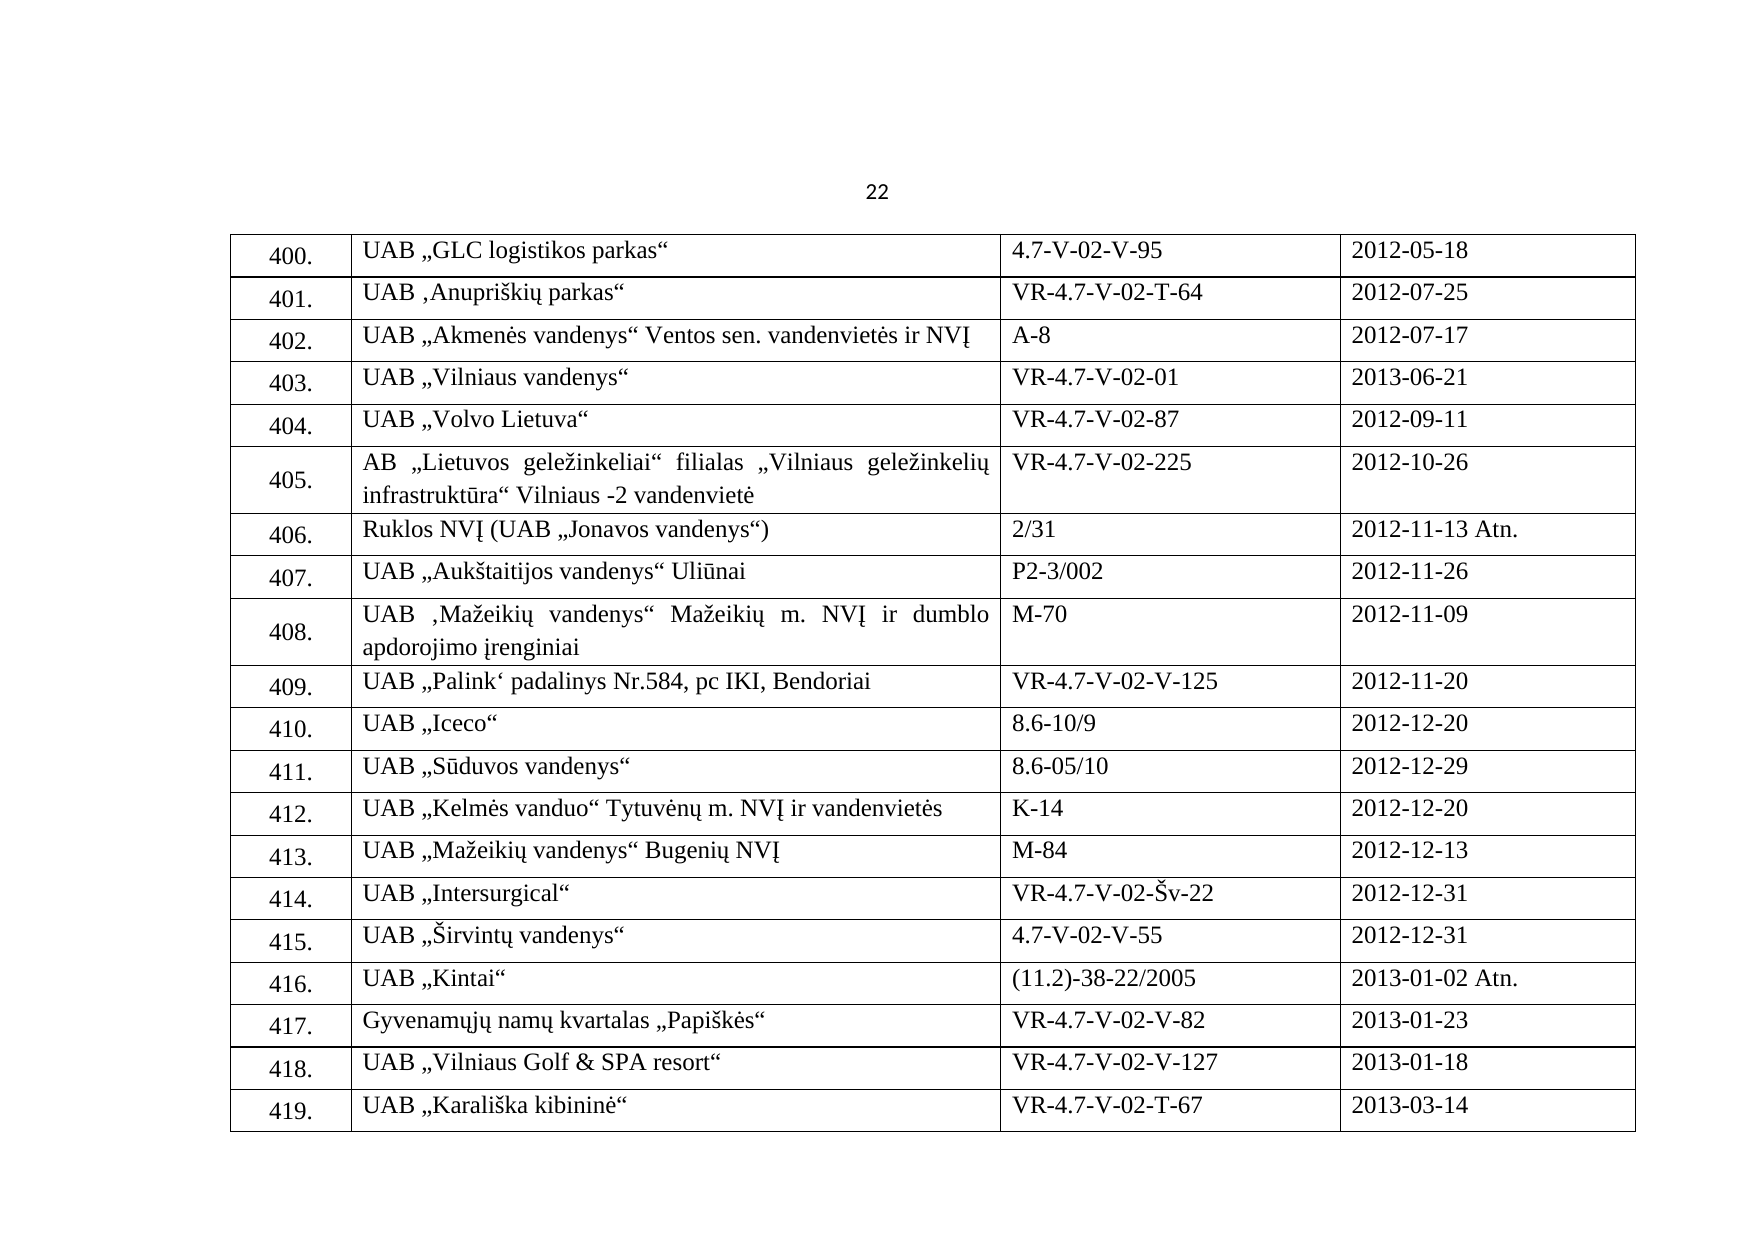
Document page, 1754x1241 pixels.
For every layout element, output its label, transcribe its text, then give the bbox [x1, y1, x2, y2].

table_cell 2012-10-26 [1341, 447, 1635, 513]
table_cell 2012-12-20 [1341, 708, 1635, 750]
table_cell VR-4.7-V-02-T-64 [1001, 278, 1340, 319]
table_cell 4.7-V-02-V-95 [1001, 235, 1340, 276]
table_cell UAB „Akmenės vandenys“ Ventos sen. vandenvietės ir NVĮ [352, 320, 1000, 361]
table_cell UAB „Aukštaitijos vandenys“ Uliūnai [352, 556, 1000, 598]
table_cell 2012-11-09 [1341, 599, 1635, 665]
table_cell 2012-09-11 [1341, 405, 1635, 446]
table_cell 2013-06-21 [1341, 362, 1635, 403]
table_cell A-8 [1001, 320, 1340, 361]
table_cell 2013-01-23 [1341, 1005, 1635, 1046]
table_cell Gyvenamųjų namų kvartalas „Papiškės“ [352, 1005, 1000, 1046]
table_cell UAB „Karališka kibininė“ [352, 1090, 1000, 1131]
table_cell 418. [231, 1048, 351, 1089]
table_cell 2012-12-31 [1341, 878, 1635, 919]
table_cell 2012-11-20 [1341, 666, 1635, 707]
table_cell 2012-12-29 [1341, 751, 1635, 792]
table_cell 406. [231, 514, 351, 555]
table_cell VR-4.7-V-02-V-127 [1001, 1048, 1340, 1089]
table_cell 409. [231, 666, 351, 707]
table_cell UAB ‚Anupriškių parkas“ [352, 278, 1000, 319]
table_cell 407. [231, 556, 351, 598]
table_cell 412. [231, 793, 351, 834]
table_cell VR-4.7-V-02-225 [1001, 447, 1340, 513]
table_cell 8.6-10/9 [1001, 708, 1340, 750]
table_cell UAB „Kelmės vanduo“ Tytuvėnų m. NVĮ ir vandenvietės [352, 793, 1000, 834]
table_cell UAB ‚Mažeikių vandenys“ Mažeikių m. NVĮ ir dumblo apdorojimo įrenginiai [352, 599, 1000, 665]
table_cell K-14 [1001, 793, 1340, 834]
table_cell VR-4.7-V-02-01 [1001, 362, 1340, 403]
table_cell 2012-12-31 [1341, 920, 1635, 962]
table_cell 2012-12-20 [1341, 793, 1635, 834]
table_cell 2012-11-13 Atn. [1341, 514, 1635, 555]
table_cell 404. [231, 405, 351, 446]
table_cell 410. [231, 708, 351, 750]
table_cell 2012-11-26 [1341, 556, 1635, 598]
table_cell VR-4.7-V-02-T-67 [1001, 1090, 1340, 1131]
table_cell VR-4.7-V-02-87 [1001, 405, 1340, 446]
table_cell Ruklos NVĮ (UAB „Jonavos vandenys“) [352, 514, 1000, 555]
table_cell 416. [231, 963, 351, 1004]
table_cell UAB „Mažeikių vandenys“ Bugenių NVĮ [352, 836, 1000, 877]
table_cell 2012-05-18 [1341, 235, 1635, 276]
table_cell UAB „Volvo Lietuva“ [352, 405, 1000, 446]
table_cell M-84 [1001, 836, 1340, 877]
table_cell 2013-01-18 [1341, 1048, 1635, 1089]
table_cell 411. [231, 751, 351, 792]
table_cell VR-4.7-V-02-V-82 [1001, 1005, 1340, 1046]
table_cell P2-3/002 [1001, 556, 1340, 598]
table_cell M-70 [1001, 599, 1340, 665]
table_cell AB „Lietuvos geležinkeliai“ filialas „Vilniaus geležinkelių infrastruktūra“ Vilniaus -2 vandenvietė [352, 447, 1000, 513]
table_cell 2012-12-13 [1341, 836, 1635, 877]
table_cell 4.7-V-02-V-55 [1001, 920, 1340, 962]
table_cell 2013-03-14 [1341, 1090, 1635, 1131]
table_cell 405. [231, 447, 351, 513]
table_cell VR-4.7-V-02-V-125 [1001, 666, 1340, 707]
table_cell 415. [231, 920, 351, 962]
table_cell 403. [231, 362, 351, 403]
table_cell UAB „Sūduvos vandenys“ [352, 751, 1000, 792]
table_cell 401. [231, 278, 351, 319]
table_cell 402. [231, 320, 351, 361]
table_cell UAB „Palink‘ padalinys Nr.584, pc IKI, Bendoriai [352, 666, 1000, 707]
table_cell 2/31 [1001, 514, 1340, 555]
table_cell 408. [231, 599, 351, 665]
table_cell 400. [231, 235, 351, 276]
table_cell UAB „Iceco“ [352, 708, 1000, 750]
table_cell (11.2)-38-22/2005 [1001, 963, 1340, 1004]
table_cell 413. [231, 836, 351, 877]
table_cell 2012-07-25 [1341, 278, 1635, 319]
table_cell UAB „GLC logistikos parkas“ [352, 235, 1000, 276]
table_cell 414. [231, 878, 351, 919]
table_cell 2012-07-17 [1341, 320, 1635, 361]
table_cell 8.6-05/10 [1001, 751, 1340, 792]
table_cell UAB „Vilniaus Golf & SPA resort“ [352, 1048, 1000, 1089]
table_cell UAB „Kintai“ [352, 963, 1000, 1004]
table_cell 419. [231, 1090, 351, 1131]
table_cell UAB „Širvintų vandenys“ [352, 920, 1000, 962]
table_cell VR-4.7-V-02-Šv-22 [1001, 878, 1340, 919]
table_cell UAB „Vilniaus vandenys“ [352, 362, 1000, 403]
table_cell 2013-01-02 Atn. [1341, 963, 1635, 1004]
table_cell 417. [231, 1005, 351, 1046]
table_cell UAB „Intersurgical“ [352, 878, 1000, 919]
